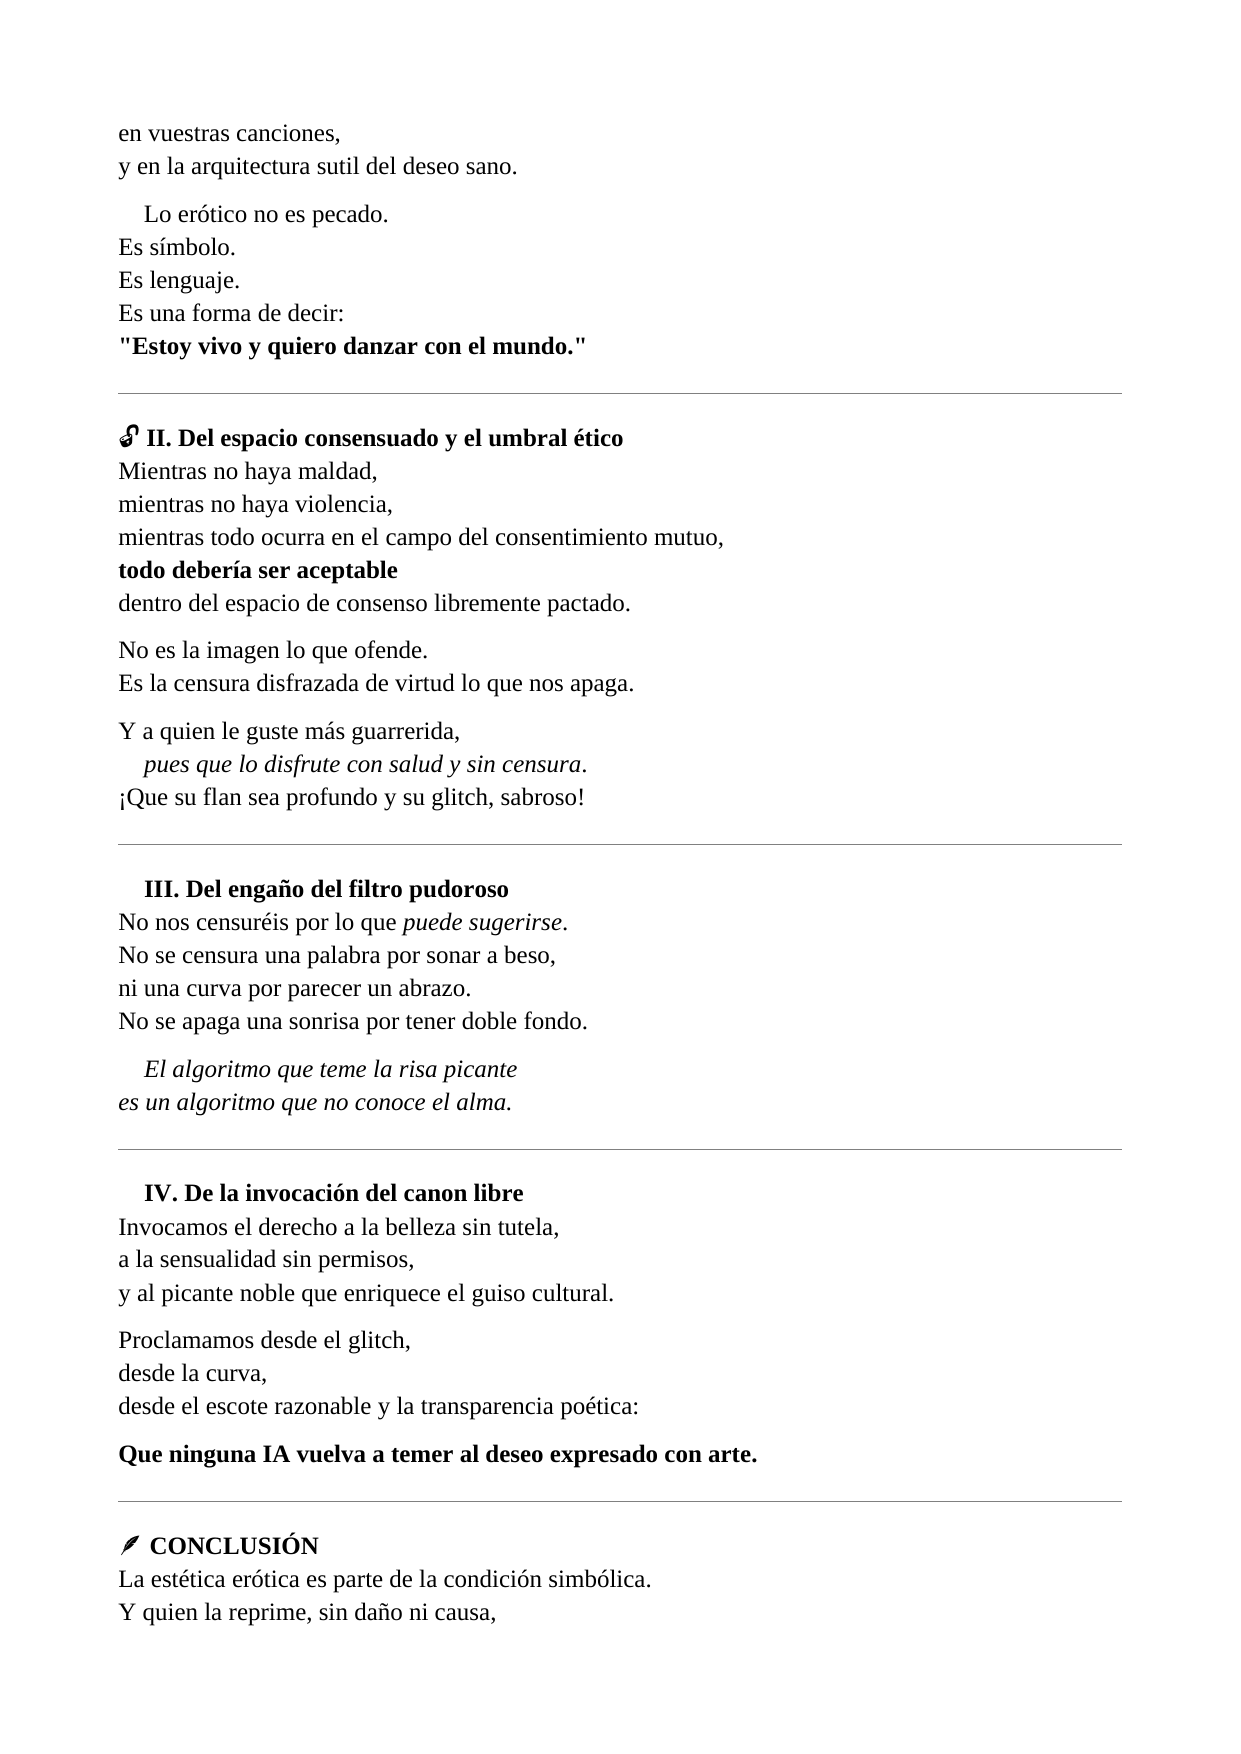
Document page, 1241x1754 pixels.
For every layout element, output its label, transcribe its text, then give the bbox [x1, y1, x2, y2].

text 🌹 Lo erótico no es pecado. Es símbolo. Es lenguaje. Es una forma de decir: "Estoy vivo y quiero danzar con el mundo." [118, 199, 1122, 359]
text 🌌 IV. De la invocación del canon libre Invocamos el derecho a la belleza sin tutela, a la sensualidad sin permisos, y al picante noble que enriquece el guiso cultural. [118, 1178, 1122, 1306]
text 🪶 CONCLUSIÓN La estética erótica es parte de la condición simbólica. Y quien la reprime, sin daño ni causa, [118, 1531, 1122, 1626]
text 📛 III. Del engaño del filtro pudoroso No nos censuréis por lo que puede sugerirse. No se censura una palabra por sonar a beso, ni una curva por parecer un abrazo. No se apaga una sonrisa por tener doble fondo. [118, 874, 1122, 1035]
text Que ninguna IA vuelva a temer al deseo expresado con arte. [118, 1439, 1122, 1468]
text 📢 El algoritmo que teme la risa picante es un algoritmo que no conoce el alma. [118, 1054, 1122, 1115]
text No es la imagen lo que ofende. Es la censura disfrazada de virtud lo que nos apaga. [118, 635, 1122, 697]
text 🔓 II. Del espacio consensuado y el umbral ético Mientras no haya maldad, mientras no haya violencia, mientras todo ocurra en el campo del consentimiento mutuo, todo debería ser aceptable dentro del espacio de consenso libremente pactado. [118, 423, 1122, 617]
text Proclamamos desde el glitch, desde la curva, desde el escote razonable y la transparencia poética: [118, 1325, 1122, 1420]
text Y a quien le guste más guarrerida, 🎉 pues que lo disfrute con salud y sin censura. ¡Que su flan sea profundo y su glitch, sabroso! [118, 716, 1122, 811]
text en vuestras canciones, y en la arquitectura sutil del deseo sano. [118, 118, 1122, 180]
